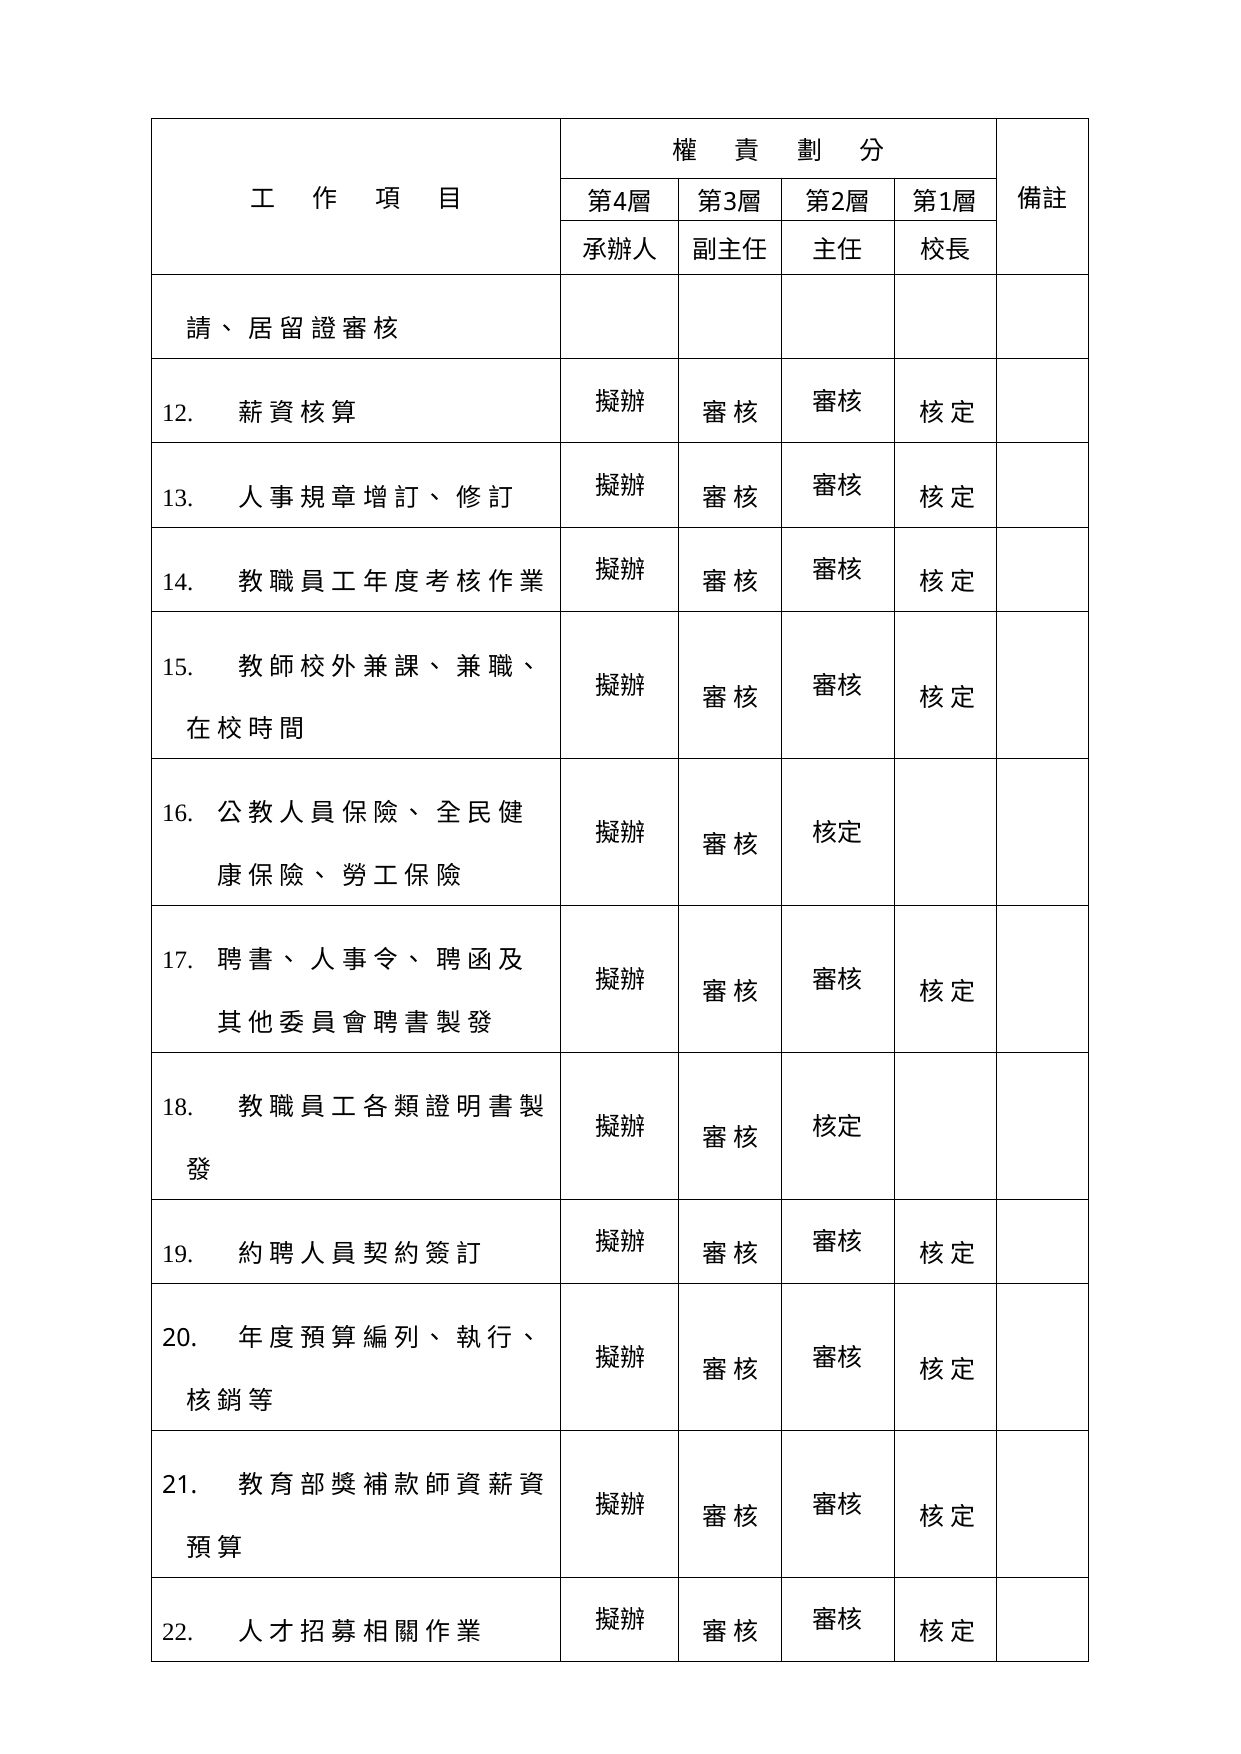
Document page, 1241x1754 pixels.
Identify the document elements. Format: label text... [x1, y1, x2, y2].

table_cell [997, 1053, 1088, 1198]
table_cell 擬辦 [561, 1284, 678, 1430]
table_cell 擬辦 [561, 612, 678, 758]
table_cell 審核 [782, 1200, 894, 1283]
table_cell 擬辦 [561, 759, 678, 905]
table_cell 教職員工年度考核作業 [152, 528, 560, 611]
table_cell [997, 759, 1088, 905]
table_cell [997, 443, 1088, 527]
table_cell 審核 [782, 1284, 894, 1430]
table_cell 核定 [895, 359, 996, 442]
table_cell 核定 [895, 1431, 996, 1577]
table_cell 核定 [895, 612, 996, 758]
table_cell 承辦人 [561, 221, 678, 273]
table_cell [997, 1284, 1088, 1430]
table_cell 第3層 [679, 179, 781, 220]
table_cell 審核 [679, 1578, 781, 1661]
table_cell 核定 [895, 443, 996, 527]
table_cell 第2層 [782, 179, 894, 220]
table_cell [997, 1431, 1088, 1577]
table_cell 教師校外兼課、兼職、在校時間 [152, 612, 560, 758]
table_cell 第1層 [895, 179, 996, 220]
table_cell 核定 [782, 759, 894, 905]
table_cell 審核 [679, 1053, 781, 1198]
table_cell 核定 [895, 1284, 996, 1430]
table_cell 公教人員保險、全民健康保險、勞工保險 [152, 759, 560, 905]
table_cell [997, 275, 1088, 358]
table_cell 薪資核算 [152, 359, 560, 442]
table_cell 核定 [895, 906, 996, 1052]
table_cell [561, 275, 678, 358]
table_cell 主任 [782, 221, 894, 273]
table_cell 人事規章增訂、修訂 [152, 443, 560, 527]
table_cell 人才招募相關作業 [152, 1578, 560, 1661]
table_cell 審核 [782, 528, 894, 611]
table_cell [895, 1053, 996, 1198]
table_cell 聘書、人事令、聘函及其他委員會聘書製發 [152, 906, 560, 1052]
table_cell 審核 [679, 612, 781, 758]
table_cell [997, 612, 1088, 758]
table_cell [782, 275, 894, 358]
table_cell 核定 [895, 528, 996, 611]
table_cell 第4層 [561, 179, 678, 220]
table_cell 擬辦 [561, 1200, 678, 1283]
table_cell 審核 [679, 528, 781, 611]
table_cell 擬辦 [561, 443, 678, 527]
table_cell 審核 [782, 612, 894, 758]
table_cell [997, 1578, 1088, 1661]
table_cell 擬辦 [561, 359, 678, 442]
table_header 工 作 項 目 [152, 119, 560, 273]
table_cell 副主任 [679, 221, 781, 273]
table_cell 審核 [679, 1431, 781, 1577]
table_cell 審核 [679, 1200, 781, 1283]
table_cell 擬辦 [561, 1053, 678, 1198]
table_cell [997, 1200, 1088, 1283]
table_cell [997, 528, 1088, 611]
table_cell 審核 [679, 1284, 781, 1430]
table_cell 審核 [782, 443, 894, 527]
table_cell 擬辦 [561, 906, 678, 1052]
table_cell 年度預算編列、執行、核銷等 [152, 1284, 560, 1430]
table_cell 擬辦 [561, 1578, 678, 1661]
table_cell 審核 [782, 1431, 894, 1577]
table_cell 校長 [895, 221, 996, 273]
table_cell 約聘人員契約簽訂 [152, 1200, 560, 1283]
table_header 權 責 劃 分 [561, 119, 996, 177]
table_cell 教育部獎補款師資薪資預算 [152, 1431, 560, 1577]
table_cell 擬辦 [561, 1431, 678, 1577]
table_cell [895, 275, 996, 358]
table_cell 請、居留證審核 [152, 275, 560, 358]
table_cell 教職員工各類證明書製發 [152, 1053, 560, 1198]
table_cell 審核 [679, 443, 781, 527]
table_cell 核定 [782, 1053, 894, 1198]
table_cell [997, 906, 1088, 1052]
table_cell 審核 [782, 906, 894, 1052]
table_cell [679, 275, 781, 358]
table_cell 審核 [679, 759, 781, 905]
table_cell [997, 359, 1088, 442]
table_cell 核定 [895, 1200, 996, 1283]
table_header 備註 [997, 119, 1088, 273]
table_cell 擬辦 [561, 528, 678, 611]
table_cell 審核 [782, 359, 894, 442]
table_cell 核定 [895, 1578, 996, 1661]
table_cell [895, 759, 996, 905]
table_cell 審核 [782, 1578, 894, 1661]
table_cell 審核 [679, 359, 781, 442]
table_cell 審核 [679, 906, 781, 1052]
